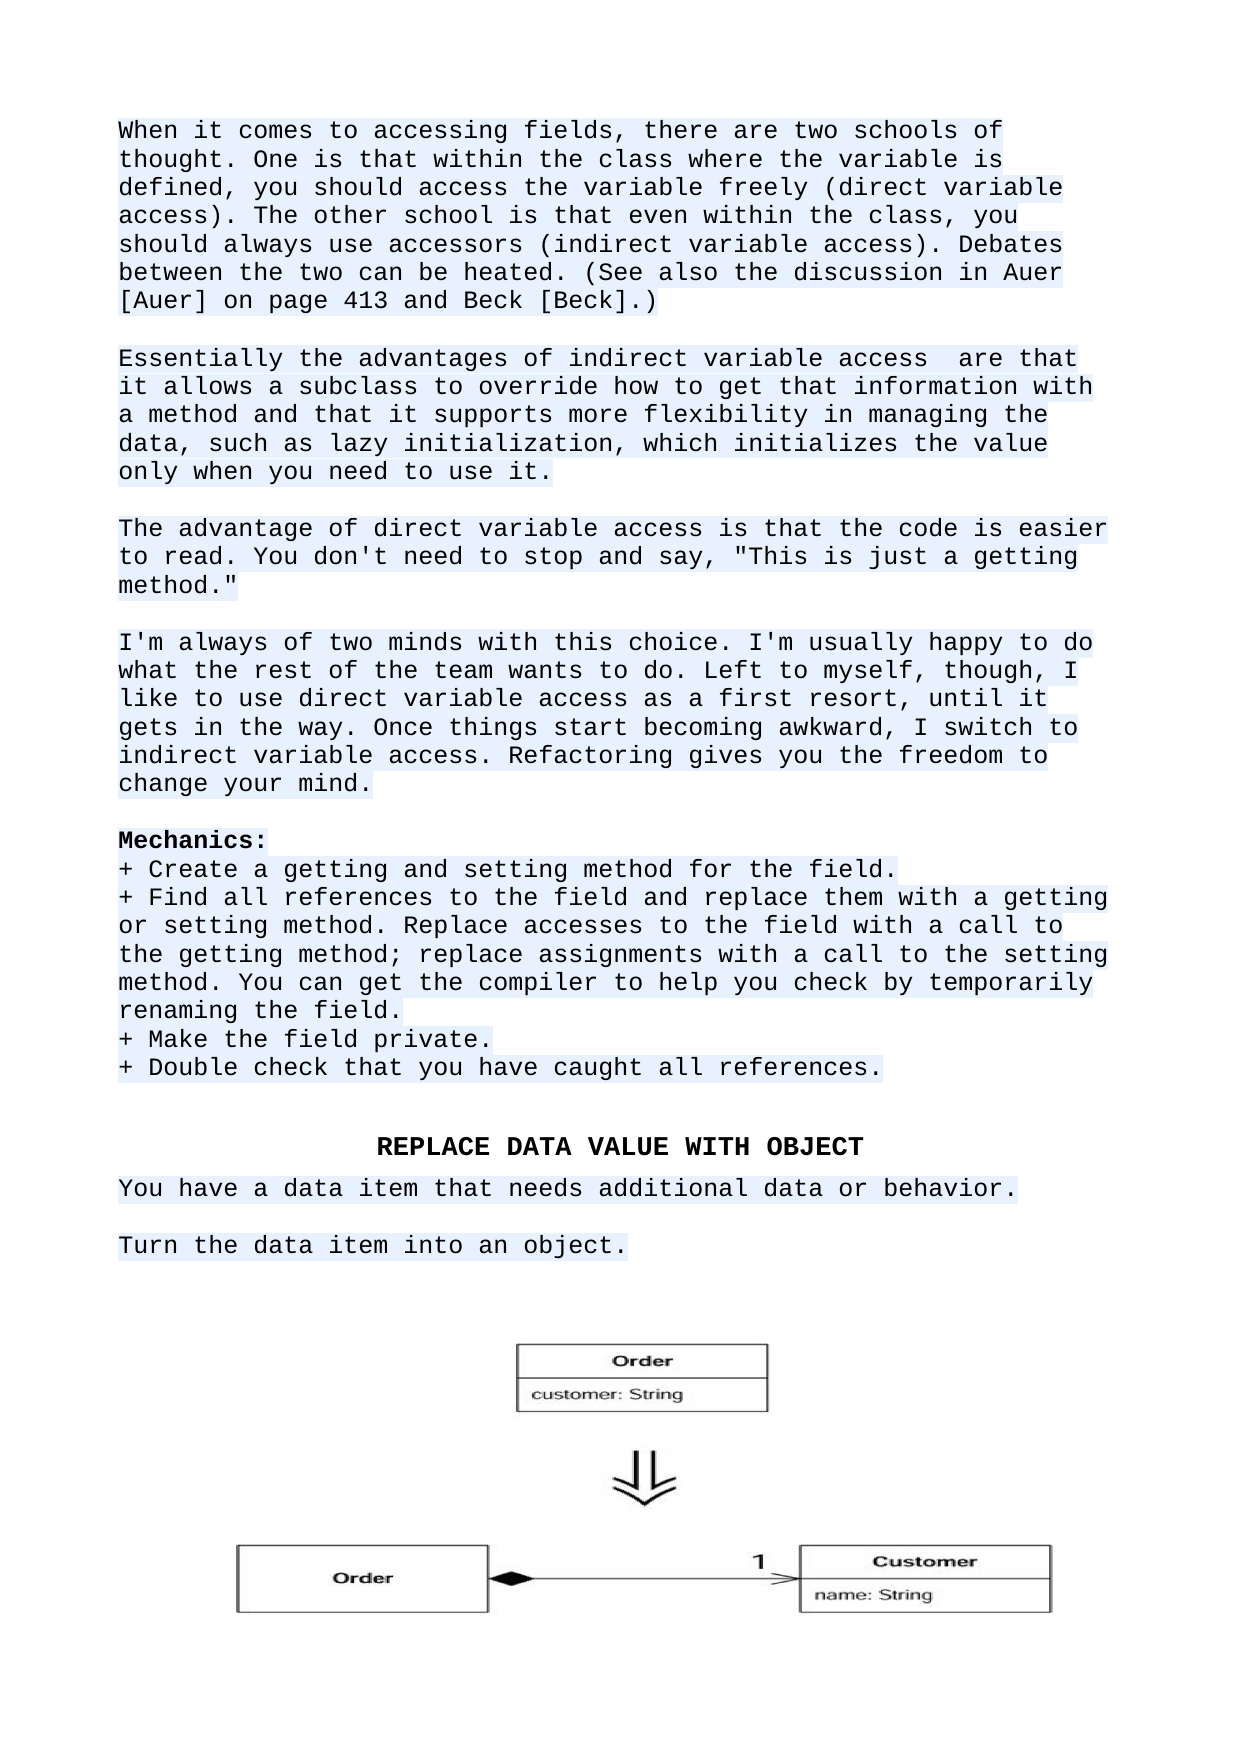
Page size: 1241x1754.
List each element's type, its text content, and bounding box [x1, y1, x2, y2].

text You have a data item that needs additional data or behavior. [118, 1176, 1122, 1204]
text When it comes to accessing fields, there are two schools of thought. One is that within the class where the variable is defined, you should access the variable freely (direct variable access). The other school is that even within the class, you should always use accessors (indirect variable access). Debates between the two can be heated. (See also the discussion in Auer [Auer] on page 413 and Beck [Beck].) [118, 118, 1122, 316]
text + Create a getting and setting method for the field. [118, 856, 1122, 885]
text Turn the data item into an object. [118, 1233, 1122, 1261]
text The advantage of direct variable access is that the code is easier to read. You don't need to stop and say, "This is just a getting method." [118, 516, 1122, 601]
picture [118, 1314, 1123, 1621]
text + Find all references to the field and replace them with a getting or setting method. Replace accesses to the field with a call to the getting method; replace assignments with a call to the setting method. You can get the compiler to help you check by temporarily [118, 885, 1122, 998]
text Essentially the advantages of indirect variable access are that it allows a subclass to override how to get that information with a method and that it supports more flexibility in managing the [118, 345, 1122, 430]
text + Make the field private. [118, 1026, 1122, 1055]
text I'm always of two minds with this choice. I'm usually happy to do what the rest of the team wants to do. Left to myself, though, I like to use direct variable access as a first resort, until it gets in the way. Once things start becoming awkward, I switch to indirect variable access. Refactoring gives you the freedom to change your mind. [118, 629, 1122, 799]
subtitle REPLACE DATA VALUE WITH OBJECT [118, 1133, 1122, 1163]
text data, such as lazy initialization, which initializes the value only when you need to use it. [118, 430, 1122, 487]
text renaming the field. [118, 998, 1122, 1026]
text + Double check that you have caught all references. [118, 1055, 1122, 1083]
text Mechanics: [118, 828, 1122, 856]
